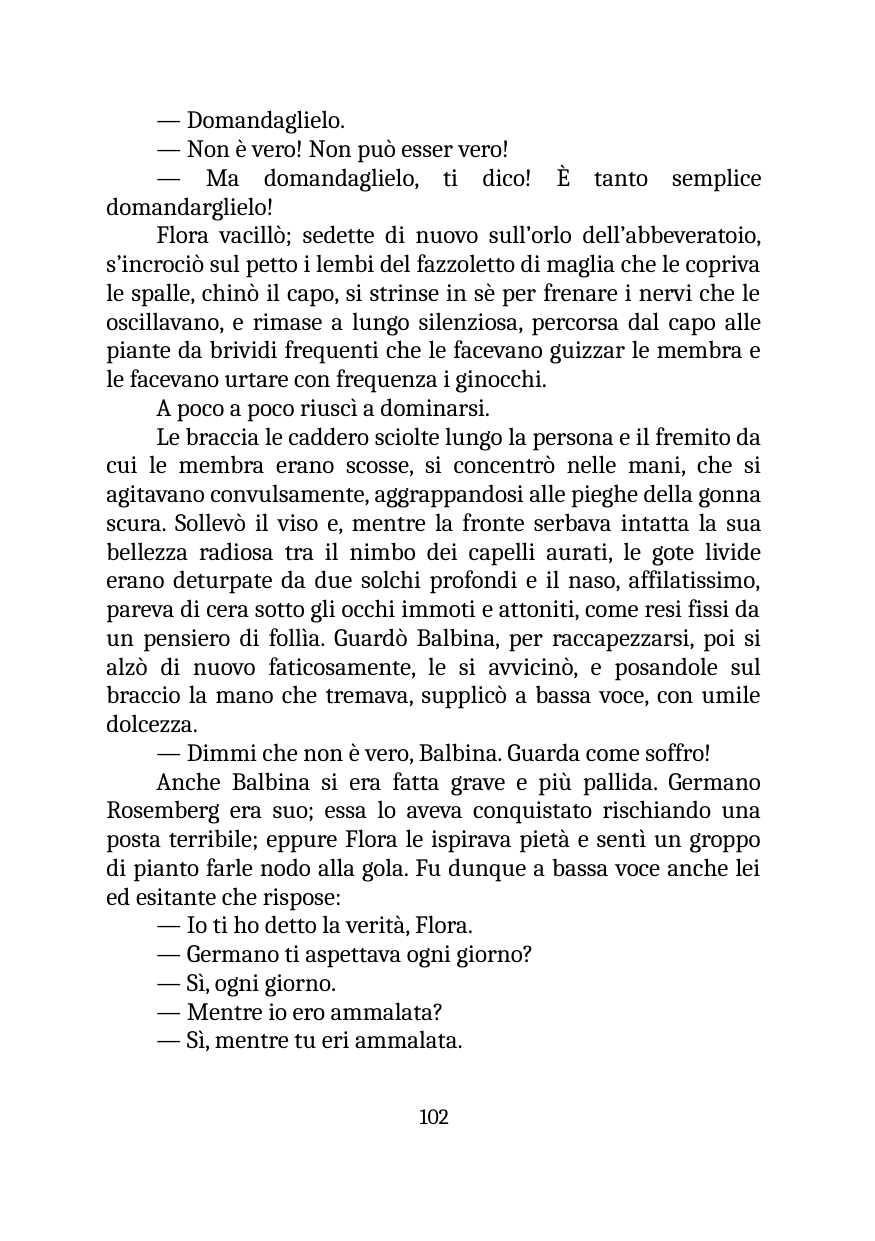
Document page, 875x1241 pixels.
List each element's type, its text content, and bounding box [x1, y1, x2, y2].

text Flora vacillò; sedette di nuovo sull’orlo dell’abbeveratoio, s’incrociò sul petto i lembi del fazzoletto di maglia che le copriva le spalle, chinò il capo, si strinse in sè per frenare i nervi che le oscillavano, e rimase a lungo silenziosa, percorsa dal capo alle piante da brividi frequenti che le facevano guizzar le membra e le facevano urtare con frequenza i ginocchi. [106, 221, 762, 394]
text — Non è vero! Non può esser vero! [106, 135, 762, 164]
text — Io ti ho detto la verità, Flora. [106, 911, 762, 940]
text Le braccia le caddero sciolte lungo la persona e il fremito da cui le membra erano scosse, si concentrò nelle mani, che si agitavano convulsamente, aggrappandosi alle pieghe della gonna scura. Sollevò il viso e, mentre la fronte serbava intatta la sua bellezza radiosa tra il nimbo dei capelli aurati, le gote livide erano deturpate da due solchi profondi e il naso, affilatissimo, pareva di cera sotto gli occhi immoti e attoniti, come resi fissi da un pensiero di follìa. Guardò Balbina, per raccapezzarsi, poi si alzò di nuovo faticosamente, le si avvicinò, e posandole sul braccio la mano che tremava, supplicò a bassa voce, con umile dolcezza. [106, 422, 762, 739]
text — Sì, mentre tu eri ammalata. [106, 1026, 762, 1055]
text — Sì, ogni giorno. [106, 969, 762, 997]
text — Germano ti aspettava ogni giorno? [106, 940, 762, 969]
text — Mentre io ero ammalata? [106, 997, 762, 1026]
text A poco a poco riuscì a dominarsi. [106, 394, 762, 422]
text — Ma domandaglielo, ti dico! È tanto semplice domandarglielo! [106, 164, 762, 221]
text — Dimmi che non è vero, Balbina. Guarda come soffro! [106, 739, 762, 767]
text Anche Balbina si era fatta grave e più pallida. Germano Rosemberg era suo; essa lo aveva conquistato rischiando una posta terribile; eppure Flora le ispirava pietà e sentì un groppo di pianto farle nodo alla gola. Fu dunque a bassa voce anche lei ed esitante che rispose: [106, 767, 762, 911]
text — Domandaglielo. [106, 106, 762, 135]
